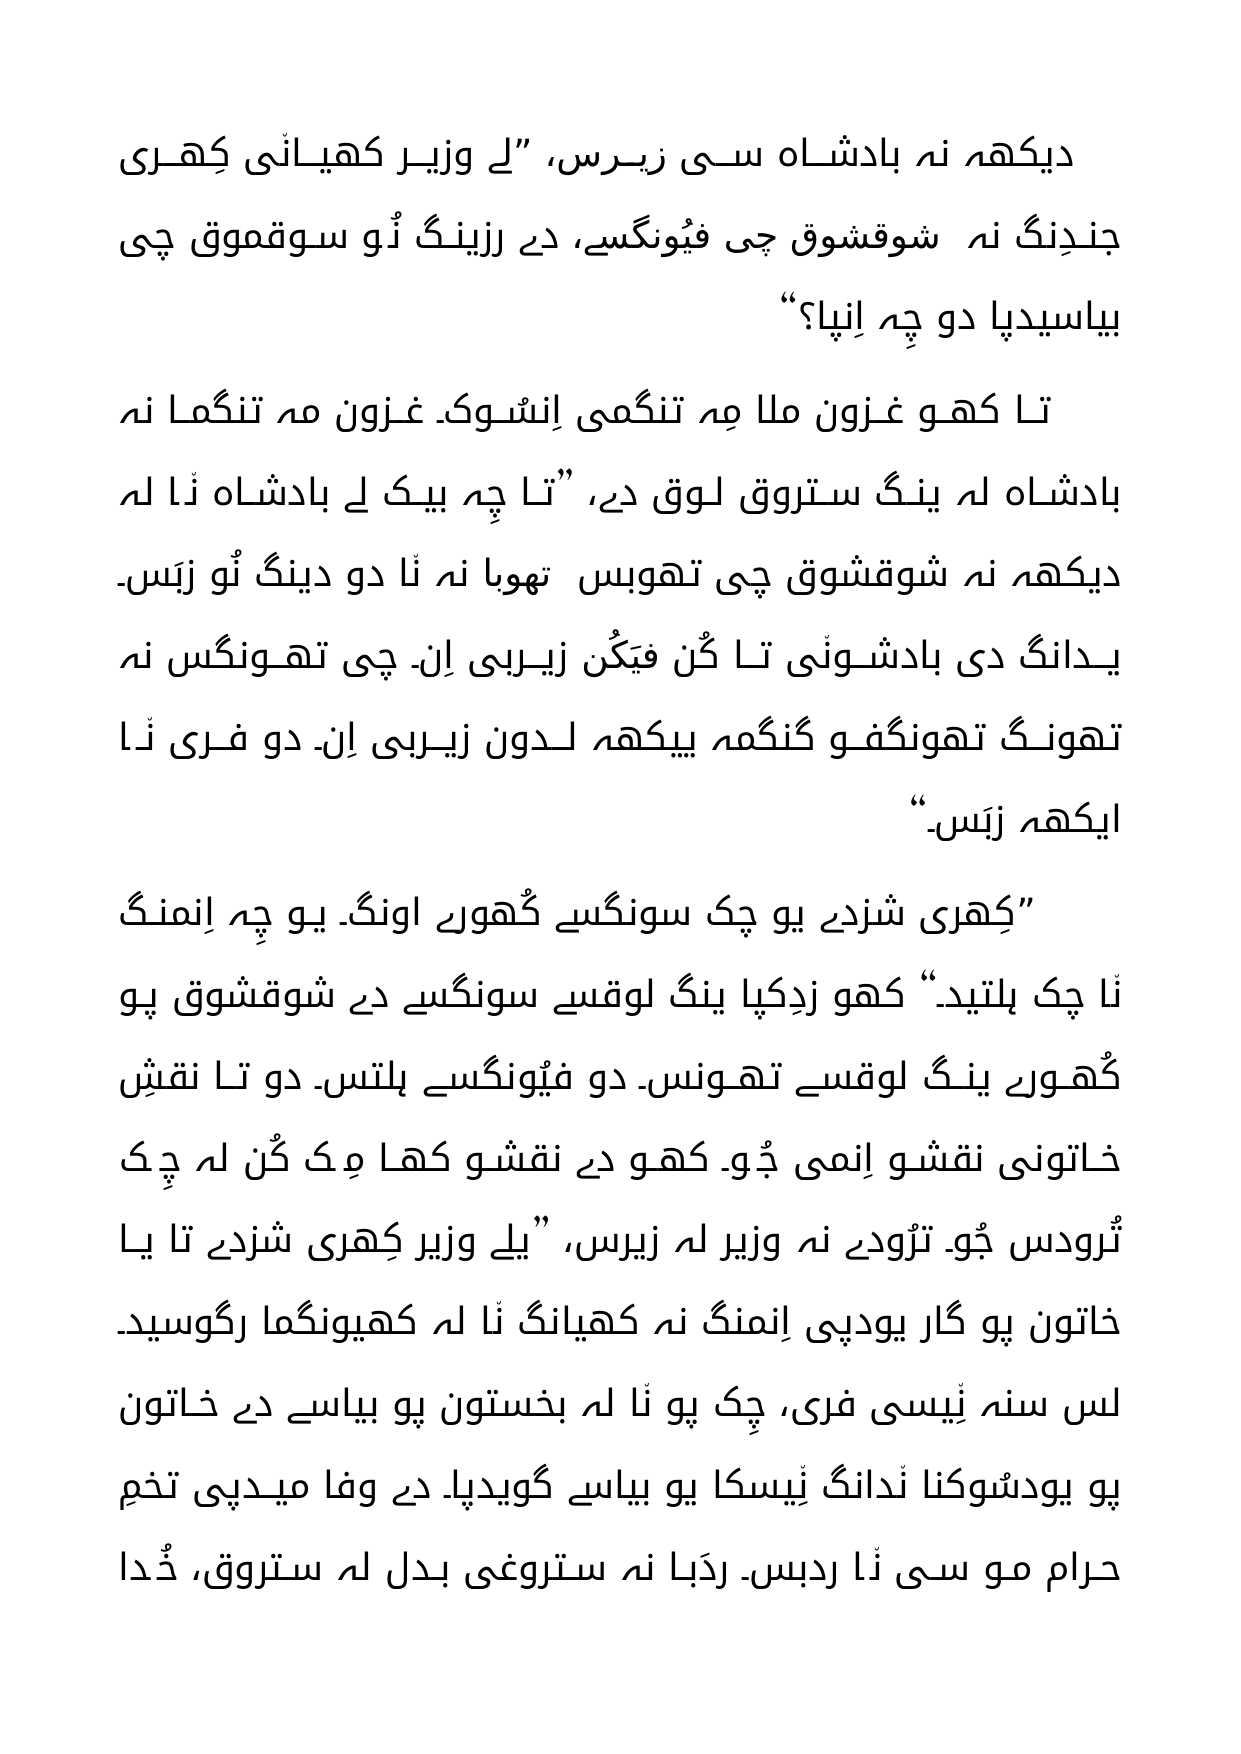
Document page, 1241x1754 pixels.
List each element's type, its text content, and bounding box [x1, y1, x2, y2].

text تا کھو غزون ملا مِہ تنگمی اِنسُوک۔ غزون مہ تنگما نہ بادشاہ لہ ینگ ستروق لوق دے، ”تا چِہ بیک لے بادشاہ ن٘ا لہ دیکھہ نہ شوقشوق چی تھوبس تھوبا نہ ن٘ا دو دینگ نُو زبَس۔ یدانگ دی بادشون٘ی تا کُن فیَکُن زیربی اِن۔ چی تھونگس نہ تھونگ تھونگفو گنگمہ ییکھہ لدون زیربی اِن۔ دو فری ن٘ا ایکھہ زبَس۔“ [118, 375, 1122, 855]
text ”کِھری شزدے یو چک سونگسے کُھورے اونگ۔ یو چِہ اِنمنگ ن٘ا چک ہلتید۔“ کھو زدِکپا ینگ لوقسے سونگسے دے شوقشوق پو کُھورے ینگ لوقسے تھونس۔ دو فیُونگسے ہلتس۔ دو تا نقشِ خاتونی نقشو اِنمی جُو۔ کھو دے نقشو کھا مِک کُن لہ چِک تُرودس جُو۔ ترُودے نہ وزیر لہ زیرس، ”یلے وزیر کِھری شزدے تا یا خاتون پو گار یودپی اِنمنگ نہ کھیانگ ن٘ا لہ کھیونگما رگوسید۔ لس سنہ نِ٘یسی فری، چِک پو ن٘ا لہ بخستون پو بیاسے دے خاتون پو یودسُوکنا ن٘دانگ نِ٘یسکا یو بیاسے گویدپا۔ دے وفا میدپی تخمِ حرام مو سی ن٘ا ردبس۔ ردَبا نہ ستروغی بدل لہ ستروق، خُدا [118, 878, 1122, 1603]
text دیکھہ نہ بادشاہ سی زیرس، ”لے وزیر کھیان٘ی کِھری جندِنگ نہ شوقشوق چی فیُونگسے، دے رزینگ نُو سوقموق چی بیاسیدپا دو چِہ اِنپا؟“ [118, 118, 1122, 353]
